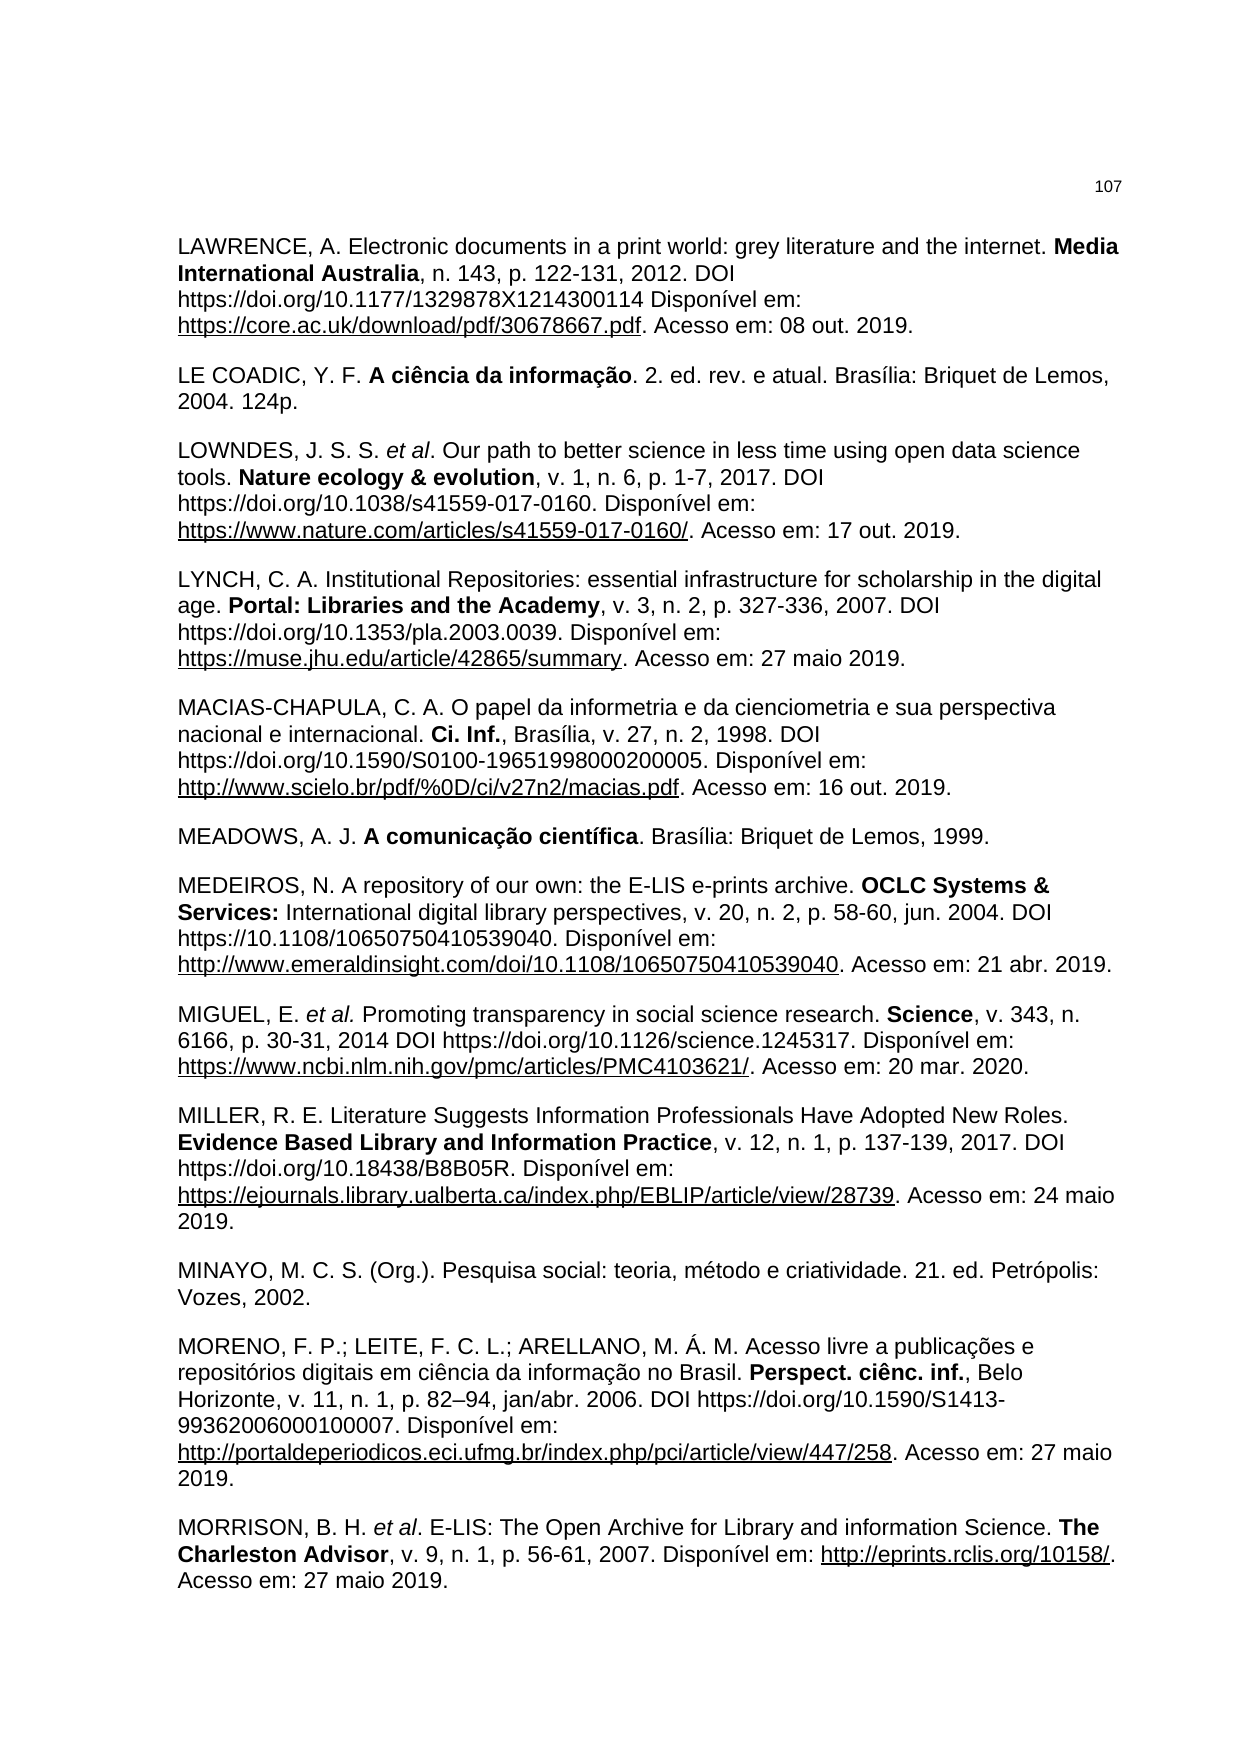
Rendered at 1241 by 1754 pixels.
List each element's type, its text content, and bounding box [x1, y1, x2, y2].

text MIGUEL, E. et al. Promoting transparency in social science research. Science, v. 343, n. 6166, p. 30-31, 2014 DOI https://doi.org/10.1126/science.1245317. Disponível em: https://www.ncbi.nlm.nih.gov/pmc/articles/PMC4103621/. Acesso em: 20 mar. 2020. [177, 1001, 1122, 1079]
text MORRISON, B. H. et al. E-LIS: The Open Archive for Library and information Science. The Charleston Advisor, v. 9, n. 1, p. 56-61, 2007. Disponível em: http://eprints.rclis.org/10158/. Acesso em: 27 maio 2019. [177, 1514, 1122, 1593]
text MACIAS-CHAPULA, C. A. O papel da informetria e da cienciometria e sua perspectiva nacional e internacional. Ci. Inf., Brasília, v. 27, n. 2, 1998. DOI https://doi.org/10.1590/S0100-19651998000200005. Disponível em: http://www.scielo.br/pdf/%0D/ci/v27n2/macias.pdf. Acesso em: 16 out. 2019. [177, 694, 1122, 800]
text LAWRENCE, A. Electronic documents in a print world: grey literature and the internet. Media International Australia, n. 143, p. 122-131, 2012. DOI https://doi.org/10.1177/1329878X1214300114 Disponível em: https://core.ac.uk/download/pdf/30678667.pdf. Acesso em: 08 out. 2019. [177, 233, 1122, 339]
text LOWNDES, J. S. S. et al. Our path to better science in less time using open data science tools. Nature ecology & evolution, v. 1, n. 6, p. 1-7, 2017. DOI https://doi.org/10.1038/s41559-017-0160. Disponível em: https://www.nature.com/articles/s41559-017-0160/. Acesso em: 17 out. 2019. [177, 437, 1122, 543]
text LYNCH, C. A. Institutional Repositories: essential infrastructure for scholarship in the digital age. Portal: Libraries and the Academy, v. 3, n. 2, p. 327-336, 2007. DOI https://doi.org/10.1353/pla.2003.0039. Disponível em: https://muse.jhu.edu/article/42865/summary. Acesso em: 27 maio 2019. [177, 566, 1122, 671]
text MILLER, R. E. Literature Suggests Information Professionals Have Adopted New Roles. Evidence Based Library and Information Practice, v. 12, n. 1, p. 137-139, 2017. DOI https://doi.org/10.18438/B8B05R. Disponível em: https://ejournals.library.ualberta.ca/index.php/EBLIP/article/view/28739. Acesso em: 24 maio 2019. [177, 1102, 1122, 1234]
text MEADOWS, A. J. A comunicação científica. Brasília: Briquet de Lemos, 1999. [177, 823, 1122, 849]
text MINAYO, M. C. S. (Org.). Pesquisa social: teoria, método e criatividade. 21. ed. Petrópolis: Vozes, 2002. [177, 1257, 1122, 1310]
text MORENO, F. P.; LEITE, F. C. L.; ARELLANO, M. Á. M. Acesso livre a publicações e repositórios digitais em ciência da informação no Brasil. Perspect. ciênc. inf., Belo Horizonte, v. 11, n. 1, p. 82–94, jan/abr. 2006. DOI https://doi.org/10.1590/S1413-99362006000100007. Disponível em: http://portaldeperiodicos.eci.ufmg.br/index.php/pci/article/view/447/258. Acesso em: 27 maio 2019. [177, 1333, 1122, 1491]
text LE COADIC, Y. F. A ciência da informação. 2. ed. rev. e atual. Brasília: Briquet de Lemos, 2004. 124p. [177, 362, 1122, 414]
text MEDEIROS, N. A repository of our own: the E‐LIS e‐prints archive. OCLC Systems & Services: International digital library perspectives, v. 20, n. 2, p. 58-60, jun. 2004. DOI https://10.1108/10650750410539040. Disponível em: http://www.emeraldinsight.com/doi/10.1108/10650750410539040. Acesso em: 21 abr. 2019. [177, 872, 1122, 978]
